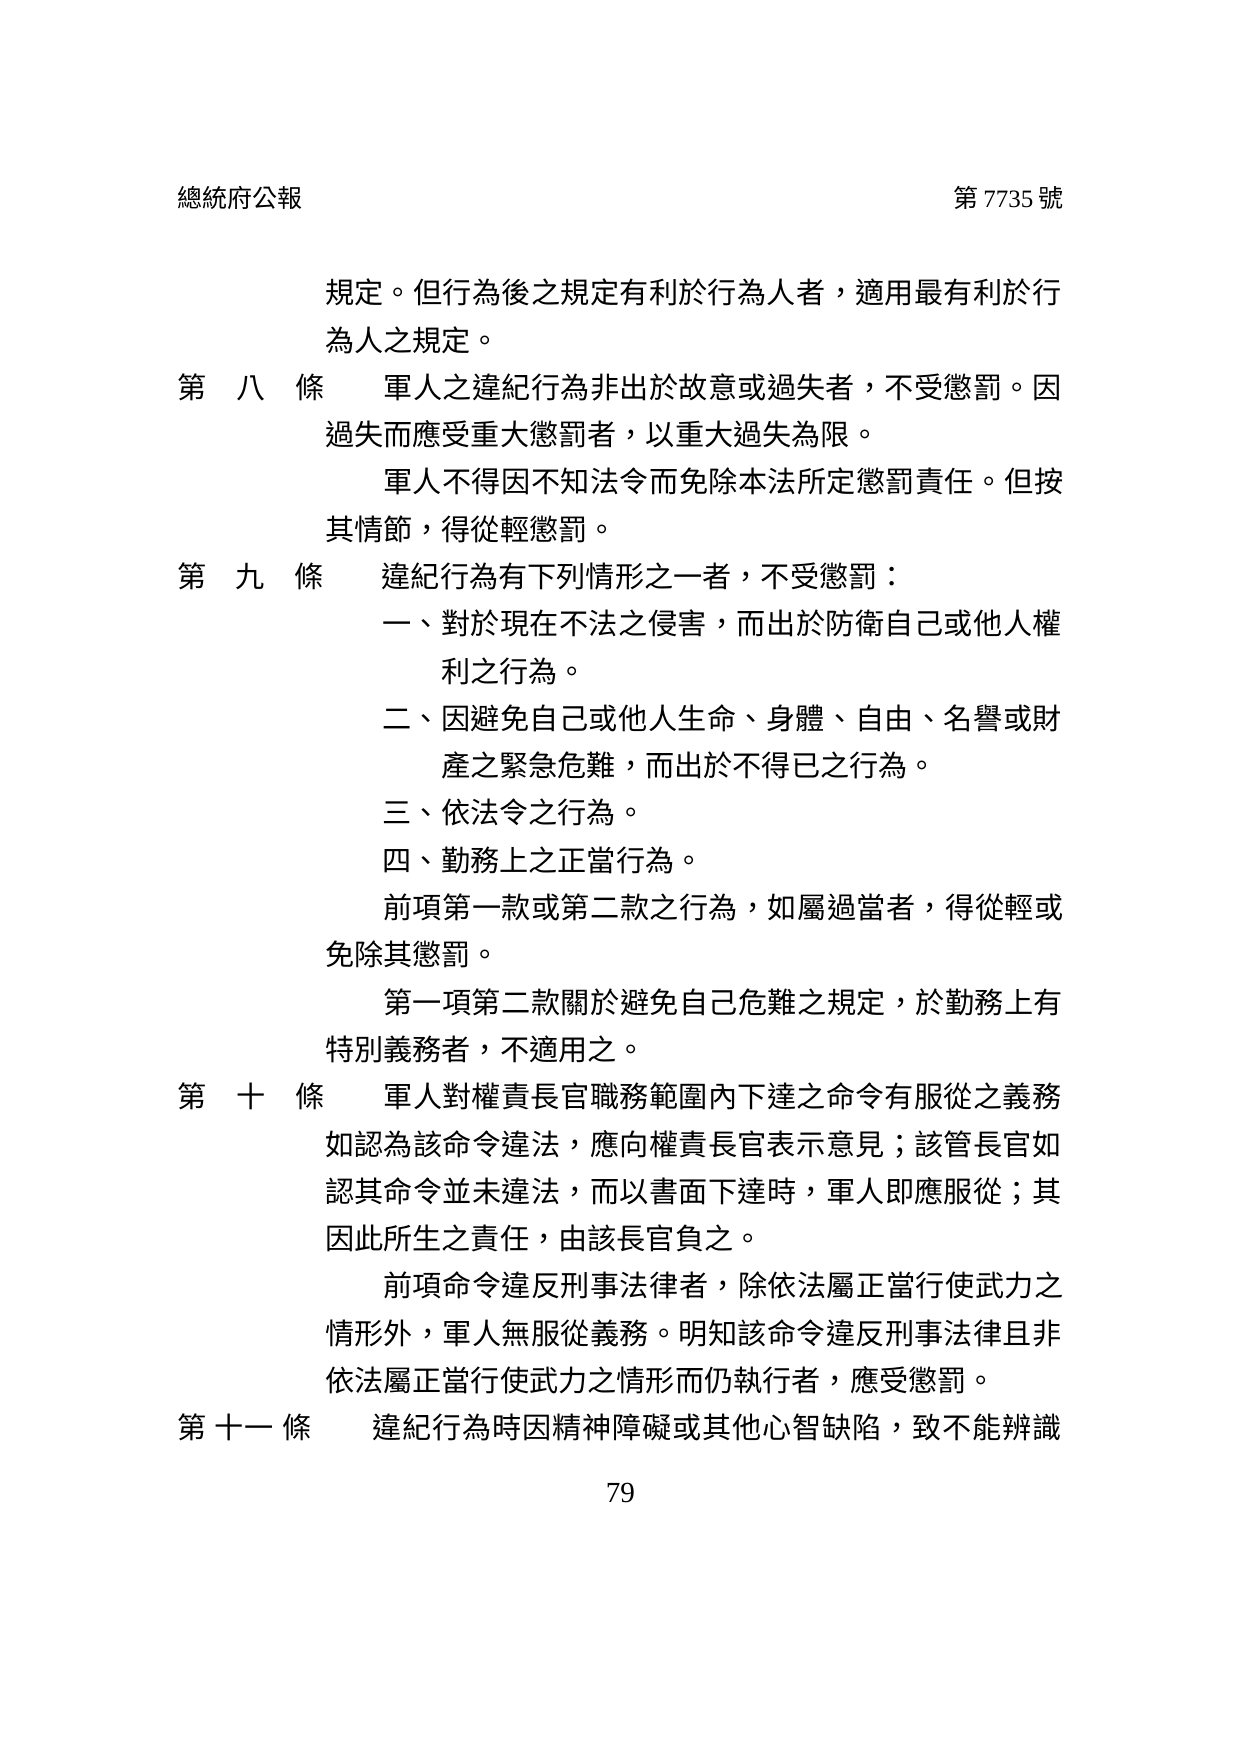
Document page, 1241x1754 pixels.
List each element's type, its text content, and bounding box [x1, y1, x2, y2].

text 第 八 條 軍人之違紀行為非出於故意或過失者，不受懲罰。因過失而應受重大懲罰者，以重大過失為限。 [177, 360, 1063, 455]
text 第 十 條 軍人對權責長官職務範圍內下達之命令有服從之義務，如認為該命令違法，應向權責長官表示意見；該管長官如認其命令並未違法，而以書面下達時，軍人即應服從；其因此所生之責任，由該長官負之。 [177, 1070, 1063, 1259]
text 第 十一 條 違紀行為時因精神障礙或其他心智缺陷，致不能辨識 [177, 1401, 1063, 1448]
text 四、 勤務上之正當行為。 [382, 833, 1063, 881]
text 第一項第二款關於避免自己危難之規定，於勤務上有特別義務者，不適用之。 [325, 975, 1063, 1070]
text 前項命令違反刑事法律者，除依法屬正當行使武力之情形外，軍人無服從義務。明知該命令違反刑事法律且非依法屬正當行使武力之情形而仍執行者，應受懲罰。 [325, 1259, 1063, 1401]
text 前項第一款或第二款之行為，如屬過當者，得從輕或免除其懲罰。 [325, 881, 1063, 975]
text 三、 依法令之行為。 [382, 786, 1063, 833]
text 二、 因避免自己或他人生命、身體、自由、名譽或財產之緊急危難，而出於不得已之行為。 [382, 691, 1063, 786]
text 軍人不得因不知法令而免除本法所定懲罰責任。但按其情節，得從輕懲罰。 [325, 455, 1063, 549]
text 一、 對於現在不法之侵害，而出於防衛自己或他人權利之行為。 [382, 597, 1063, 691]
text 第 九 條 違紀行為有下列情形之一者，不受懲罰： [177, 549, 1063, 597]
text 規定。但行為後之規定有利於行為人者，適用最有利於行為人之規定。 [325, 266, 1063, 360]
